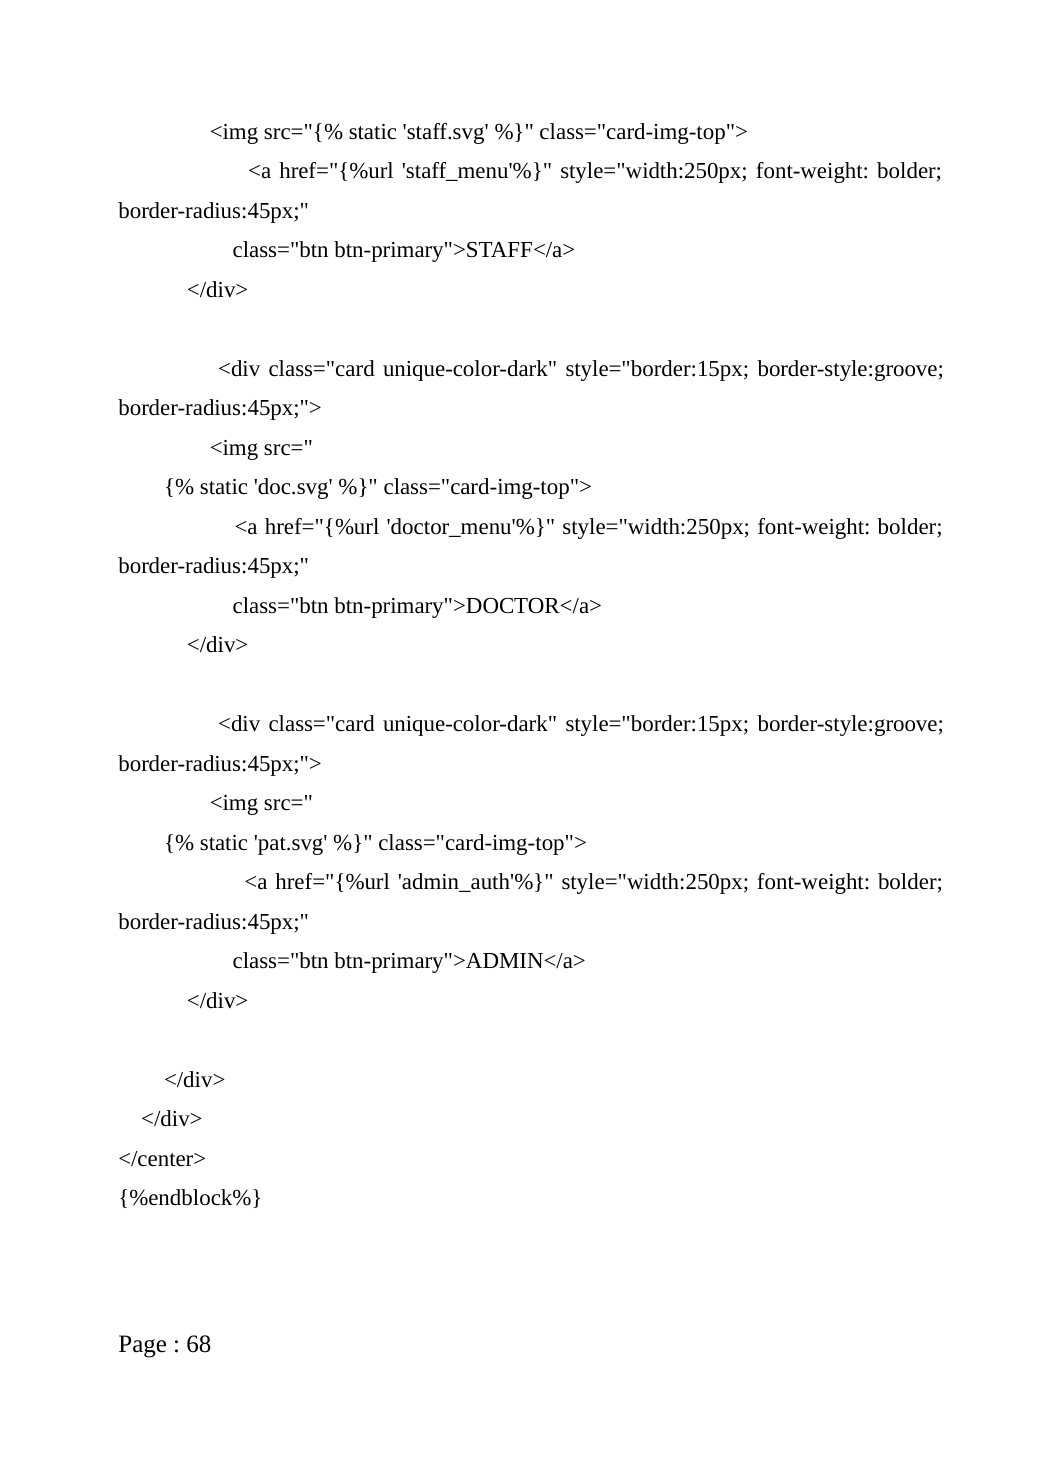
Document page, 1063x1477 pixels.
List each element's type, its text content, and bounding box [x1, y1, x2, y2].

text class="btn btn-primary">STAFF</a> [118, 237, 945, 263]
text </div> [118, 631, 945, 658]
text class="btn btn-primary">ADMIN</a> [118, 947, 945, 973]
text class="btn btn-primary">DOCTOR</a> [118, 592, 945, 618]
text <div class="card unique-color-dark" style="border:15px; border-style:groove; border-radius:45px;"> [118, 710, 945, 776]
text </div> [118, 1066, 945, 1092]
text {% static 'doc.svg' %}" class="card-img-top"> [118, 473, 945, 500]
text <img src="{% static 'staff.svg' %}" class="card-img-top"> [118, 118, 945, 144]
text </center> [118, 1144, 945, 1171]
text <div class="card unique-color-dark" style="border:15px; border-style:groove; border-radius:45px;"> [118, 355, 945, 421]
text <img src=" [118, 434, 945, 460]
text </div> [118, 276, 945, 302]
text {% static 'pat.svg' %}" class="card-img-top"> [118, 829, 945, 855]
text </div> [118, 987, 945, 1013]
text <a href="{%url 'doctor_menu'%}" style="width:250px; font-weight: bolder; border-radius:45px;" [118, 513, 945, 579]
text <a href="{%url 'staff_menu'%}" style="width:250px; font-weight: bolder; border-radius:45px;" [118, 158, 945, 223]
text </div> [118, 1105, 945, 1131]
text <img src=" [118, 789, 945, 816]
text {%endblock%} [118, 1184, 945, 1210]
text <a href="{%url 'admin_auth'%}" style="width:250px; font-weight: bolder; border-radius:45px;" [118, 868, 945, 934]
